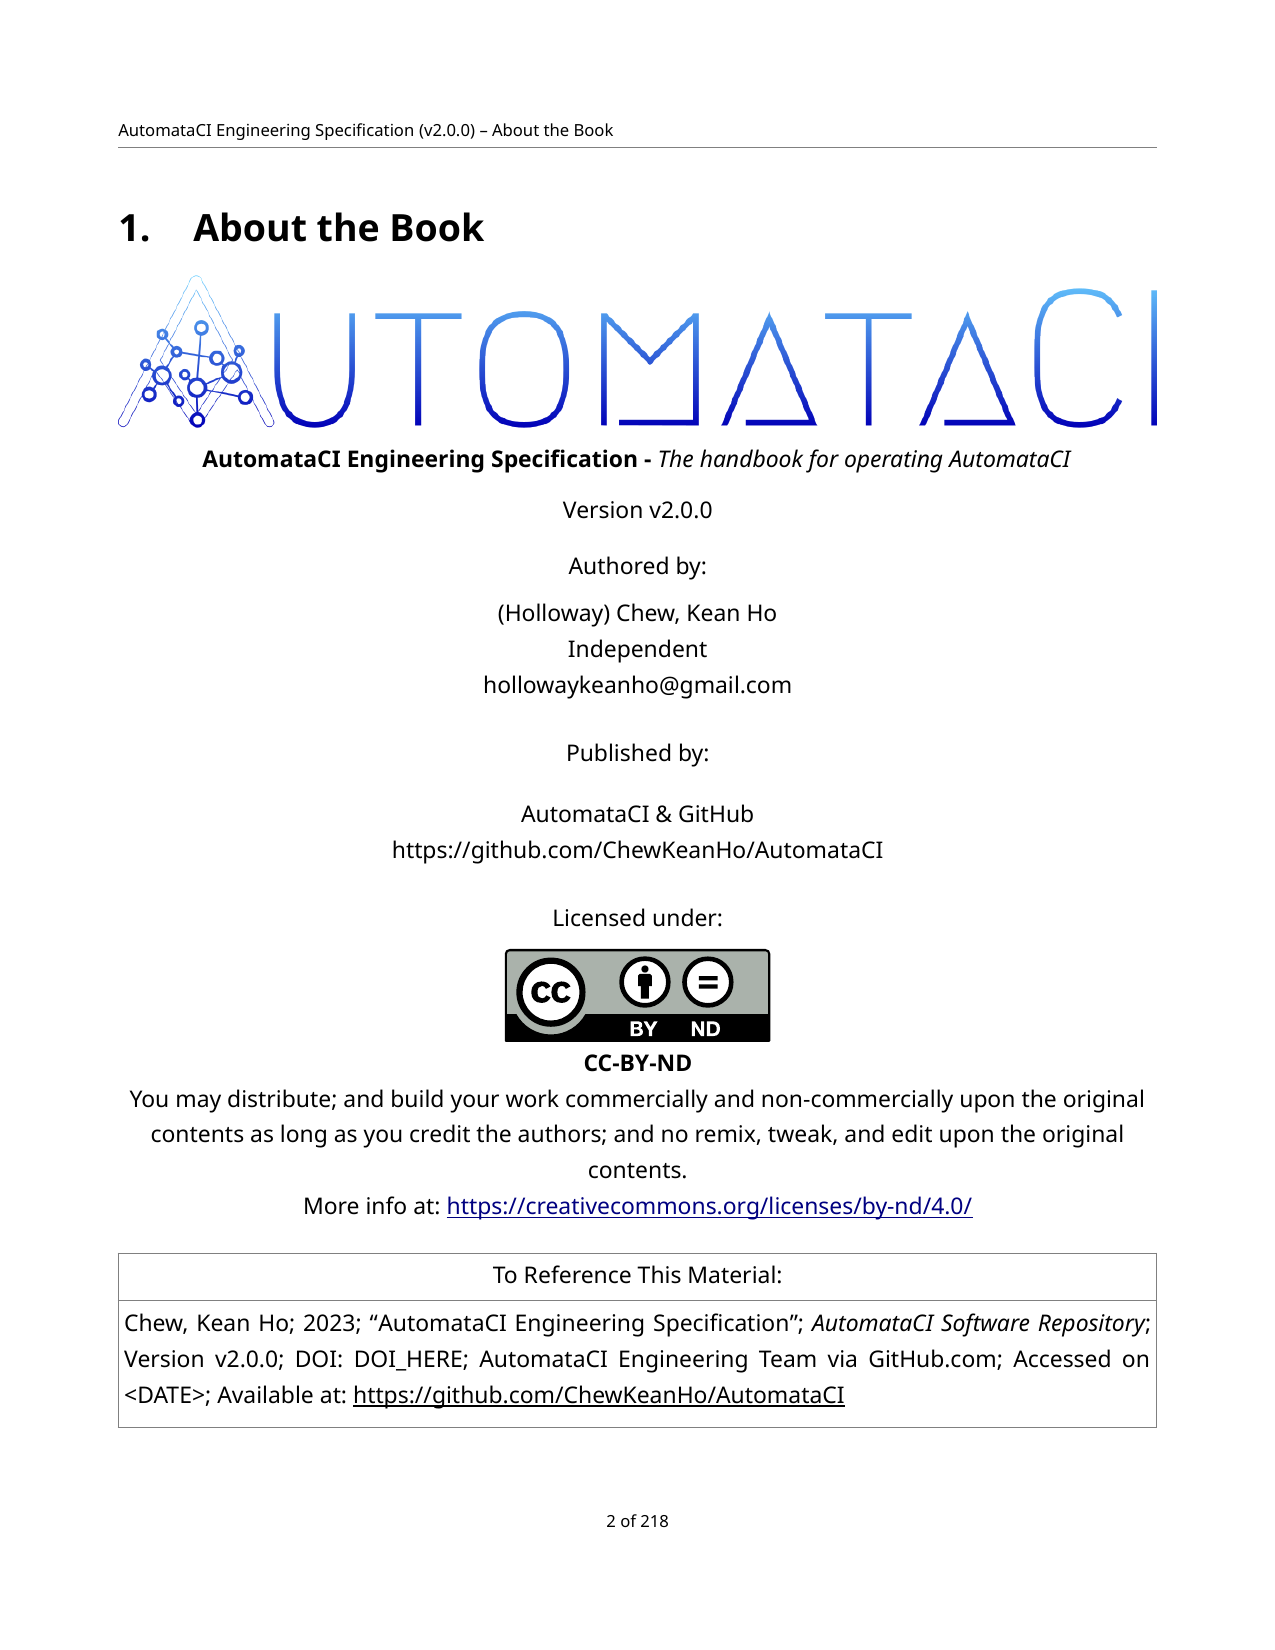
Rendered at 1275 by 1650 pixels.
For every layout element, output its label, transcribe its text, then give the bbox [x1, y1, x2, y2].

table_header Published by: [118, 731, 1157, 793]
table_cell You may distribute; and build your work commercially and non-commercially upon the original contents as long as you credit the authors; and no remix, tweak, and edit upon the original contents. More info at: https://creativecommons.org/licenses/by-nd/4.0/ [118, 943, 1157, 1231]
text AutomataCI Engineering Specification - The handbook for operating AutomataCI [118, 443, 1157, 474]
picture [118, 265, 1157, 438]
table_header To Reference This Material: [119, 1254, 1156, 1300]
table_cell AutomataCI & GitHub https://github.com/ChewKeanHo/AutomataCI [118, 793, 1157, 875]
table_header Licensed under: [118, 897, 1157, 943]
table_cell (Holloway) Chew, Kean Ho Independent hollowaykeanho@gmail.com [118, 591, 1157, 709]
table_cell Chew, Kean Ho; 2023; “AutomataCI Engineering Specification”; AutomataCI Software Repository; Version v2.0.0; DOI: DOI_HERE; AutomataCI Engineering Team via GitHub.com; Accessed on <DATE>; Available at: https://github.com/ChewKeanHo/AutomataCI [119, 1301, 1156, 1427]
text Version v2.0.0 [118, 493, 1157, 525]
subtitle About the Book [118, 201, 1157, 252]
table_header Authored by: [118, 545, 1157, 591]
